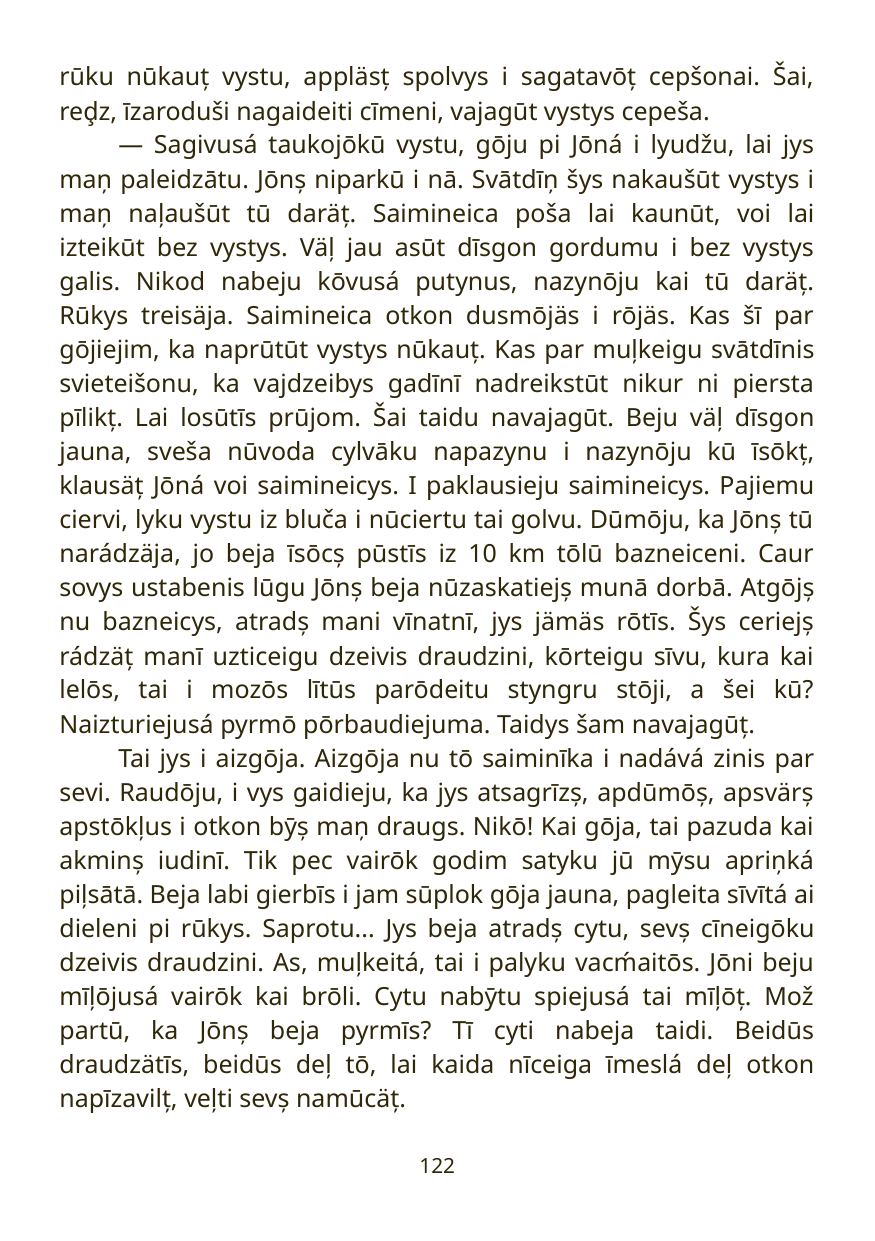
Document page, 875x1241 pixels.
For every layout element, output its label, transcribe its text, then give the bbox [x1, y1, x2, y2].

text rūku nūkauț vystu, appläsț spolvys i sagatavōț cepšonai. Šai, reḑz, īzaroduši nagaideiti cīmeni, vajagūt vystys cepeša. [59, 59, 815, 127]
text — Sagivusá taukojōkū vystu, gōju pi Jōná i lyudžu, lai jys maņ paleidzātu. Jōnș niparkū i nā. Svātdīņ šys nakaušūt vystys i maņ naļaušūt tū daräț. Saimineica poša lai kaunūt, voi lai izteikūt bez vystys. Väļ jau asūt dīsgon gordumu i bez vystys galis. Nikod nabeju kōvusá putynus, nazynōju kai tū daräț. Rūkys treisäja. Saimineica otkon dusmōjäs i rōjäs. Kas šī par gōjiejim, ka naprūtūt vystys nūkauț. Kas par muļkeigu svātdīnis svieteišonu, ka vajdzeibys gadīnī nadreikstūt nikur ni piersta pīlikț. Lai losūtīs prūjom. Šai taidu navajagūt. Beju väļ dīsgon jauna, sveša nūvoda cylvāku napazynu i nazynōju kū īsōkț, klausäț Jōná voi saimineicys. I paklausieju saimineicys. Pajiemu ciervi, lyku vystu iz bluča i nūciertu tai golvu. Dūmōju, ka Jōnș tū narádzäja, jo beja īsōcș pūstīs iz 10 km tōlū bazneiceni. Caur sovys ustabenis lūgu Jōnș beja nūzaskatiejș munā dorbā. Atgōjș nu bazneicys, atradș mani vīnatnī, jys jämäs rōtīs. Šys ceriejș rádzäț manī uzticeigu dzeivis draudzini, kōrteigu sīvu, kura kai lelōs, tai i mozōs lītūs parōdeitu styngru stōji, a šei kū? Naizturiejusá pyrmō pōrbaudiejuma. Taidys šam navajagūț. [59, 127, 815, 740]
text Tai jys i aizgōja. Aizgōja nu tō saiminīka i nadává zinis par sevi. Raudōju, i vys gaidieju, ka jys atsagrīzș, apdūmōș, apsvärș apstōkļus i otkon bȳș maņ draugs. Nikō! Kai gōja, tai pazuda kai akminș iudinī. Tik pec vairōk godim satyku jū mȳsu apriņká piļsātā. Beja labi gierbīs i jam sūplok gōja jauna, pagleita sīvītá ai dieleni pi rūkys. Saprotu... Jys beja atradș cytu, sevș cīneigōku dzeivis draudzini. As, muļkeitá, tai i palyku vacḿaitōs. Jōni beju mīļōjusá vairōk kai brōli. Cytu nabȳtu spiejusá tai mīļōț. Mož partū, ka Jōnș beja pyrmīs? Tī cyti nabeja taidi. Beidūs draudzätīs, beidūs deļ tō, lai kaida nīceiga īmeslá deļ otkon napīzavilț, veļti sevș namūcäț. [59, 740, 815, 1115]
